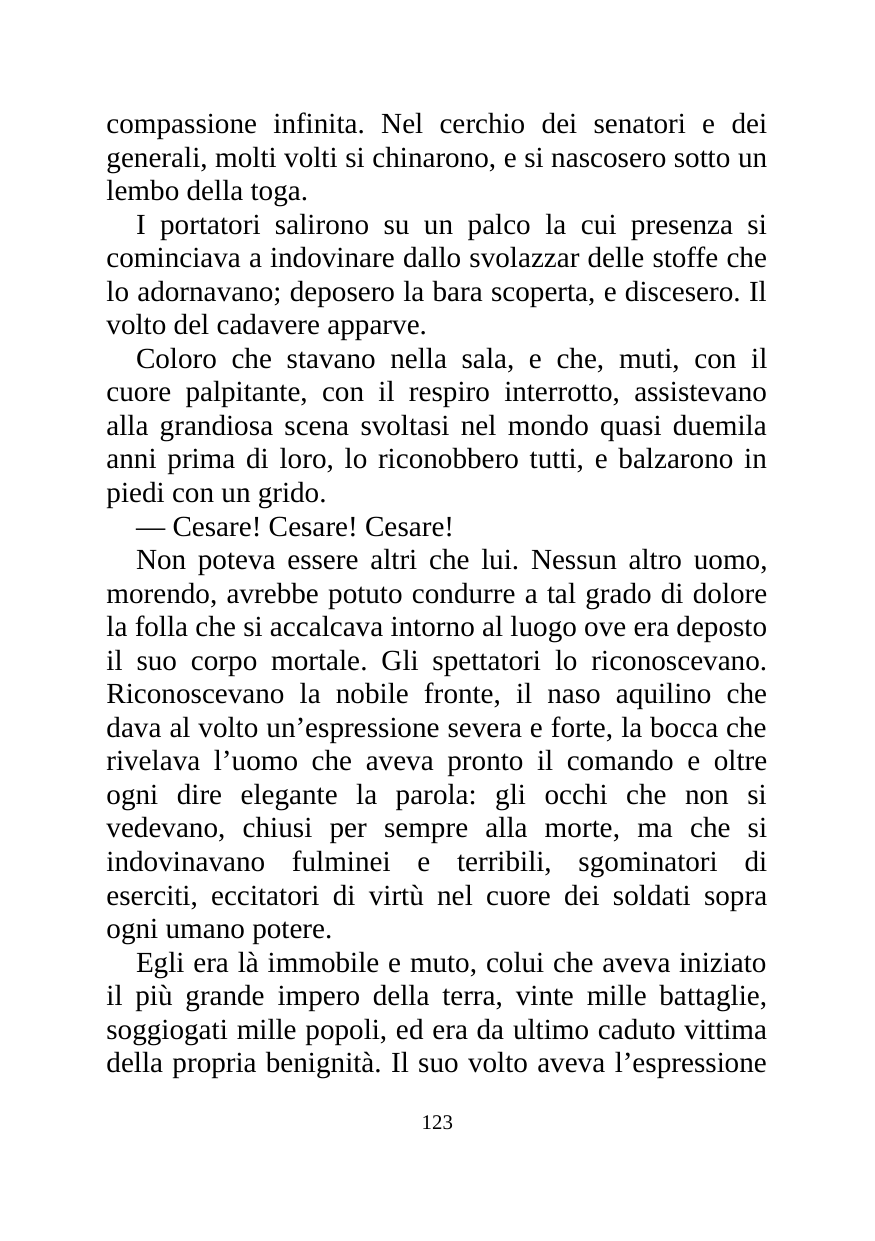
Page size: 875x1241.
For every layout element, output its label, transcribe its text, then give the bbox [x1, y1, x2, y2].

text Non poteva essere altri che lui. Nessun altro uomo, morendo, avrebbe potuto condurre a tal grado di dolore la folla che si accalcava intorno al luogo ove era deposto il suo corpo mortale. Gli spettatori lo riconoscevano. Riconoscevano la nobile fronte, il naso aquilino che dava al volto un’espressione severa e forte, la bocca che rivelava l’uomo che aveva pronto il comando e oltre ogni dire elegante la parola: gli occhi che non si vedevano, chiusi per sempre alla morte, ma che si indovinavano fulminei e terribili, sgominatori di eserciti, eccitatori di virtù nel cuore dei soldati sopra ogni umano potere. [106, 542, 768, 945]
text compassione infinita. Nel cerchio dei senatori e dei generali, molti volti si chinarono, e si nascosero sotto un lembo della toga. [106, 106, 768, 207]
text Egli era là immobile e muto, colui che aveva iniziato il più grande impero della terra, vinte mille battaglie, soggiogati mille popoli, ed era da ultimo caduto vittima della propria benignità. Il suo volto aveva l’espressione [106, 945, 768, 1079]
text I portatori salirono su un palco la cui presenza si cominciava a indovinare dallo svolazzar delle stoffe che lo adornavano; deposero la bara scoperta, e discesero. Il volto del cadavere apparve. [106, 207, 768, 341]
text — Cesare! Cesare! Cesare! [106, 509, 768, 542]
text Coloro che stavano nella sala, e che, muti, con il cuore palpitante, con il respiro interrotto, assistevano alla grandiosa scena svoltasi nel mondo quasi duemila anni prima di loro, lo riconobbero tutti, e balzarono in piedi con un grido. [106, 341, 768, 509]
